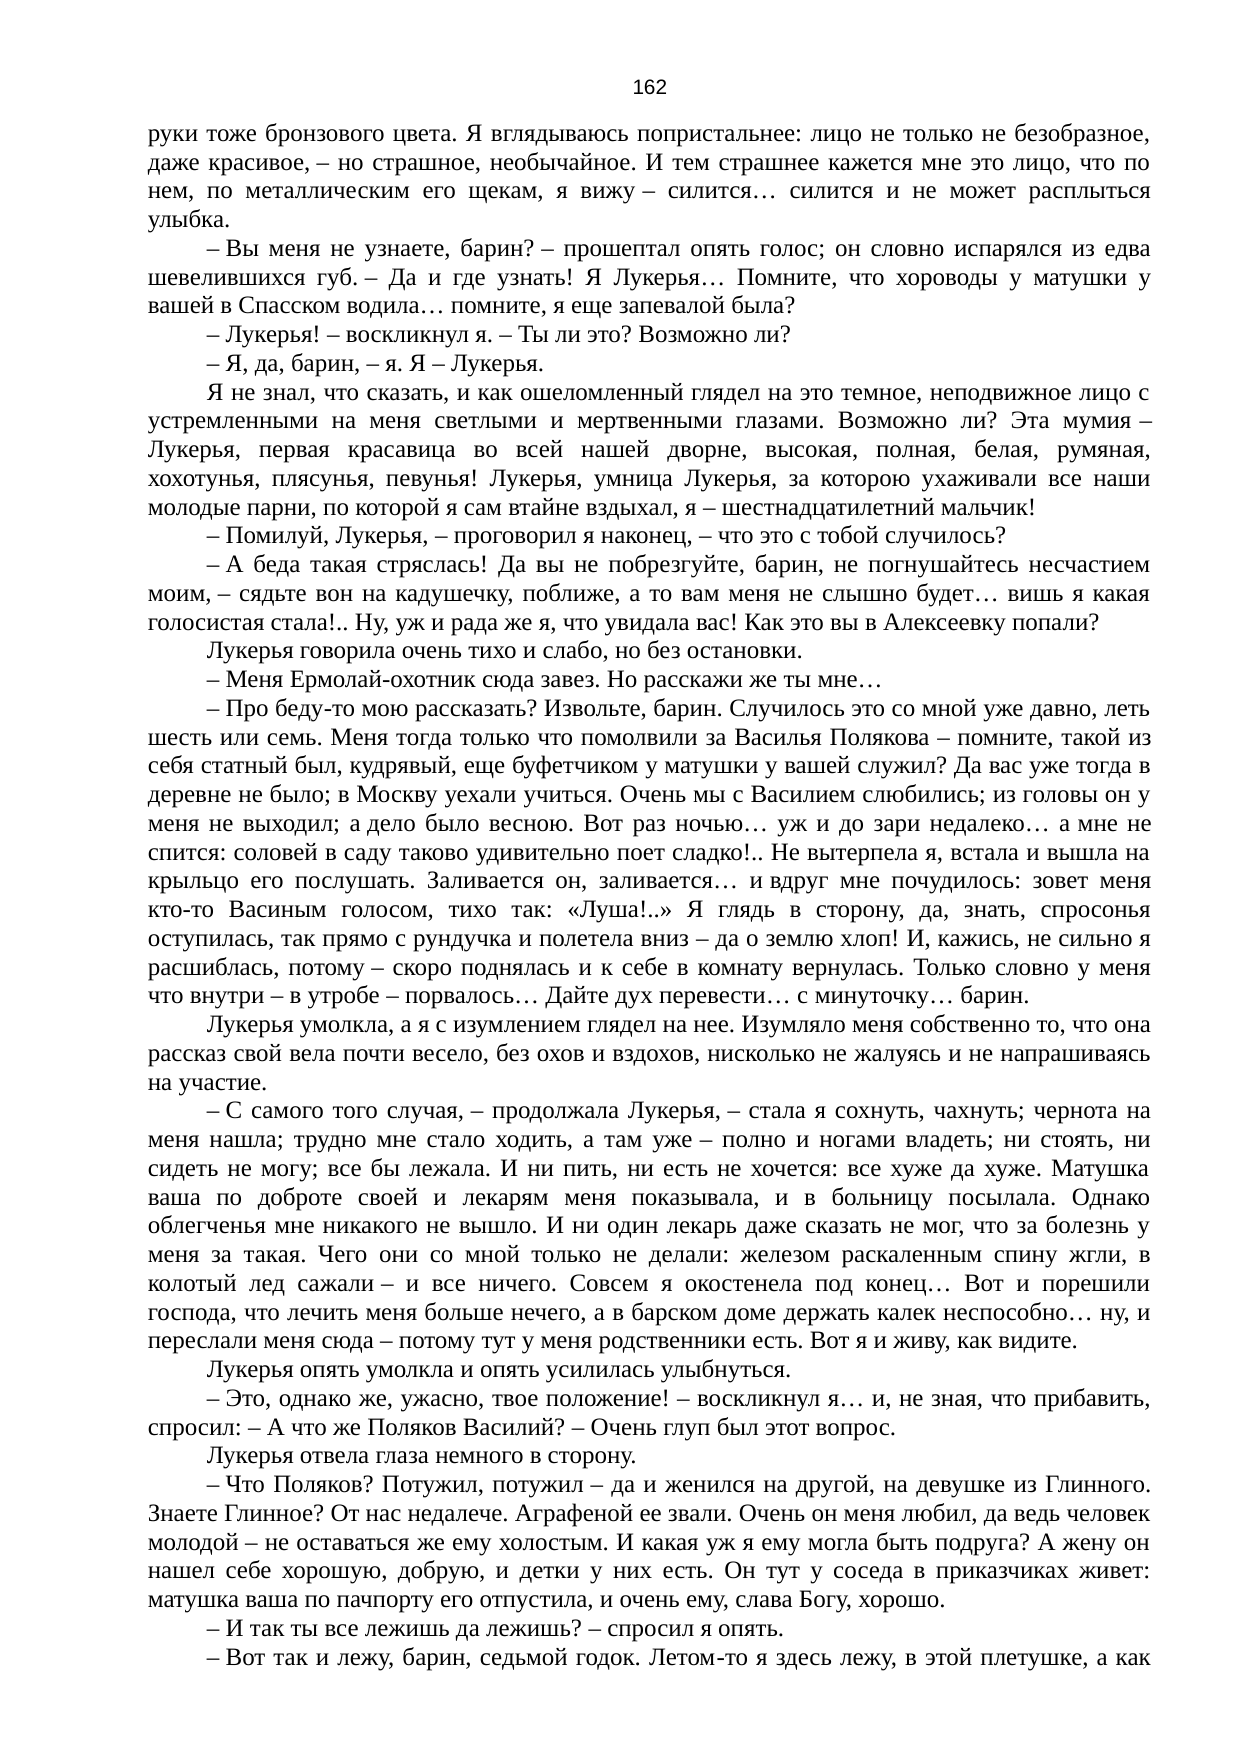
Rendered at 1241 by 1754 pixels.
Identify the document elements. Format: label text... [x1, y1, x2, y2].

text – И так ты все лежишь да лежишь? – спросил я опять. [148, 1613, 1152, 1642]
text – Помилуй, Лукерья, – проговорил я наконец, – что это с тобой случилось? [148, 521, 1152, 549]
text руки тоже бронзового цвета. Я вглядываюсь попристальнее: лицо не только не безобразное, даже красивое, – но страшное, необычайное. И тем страшнее кажется мне это лицо, что по нем, по металлическим его щекам, я вижу – силится… силится и не может расплыться улыбка. [148, 118, 1152, 233]
text – Лукерья! – воскликнул я. – Ты ли это? Возможно ли? [148, 319, 1152, 348]
text – Про беду‑то мою рассказать? Извольте, барин. Случилось это со мной уже давно, леть шесть или семь. Меня тогда только что помолвили за Василья Полякова – помните, такой из себя статный был, кудрявый, еще буфетчиком у матушки у вашей служил? Да вас уже тогда в деревне не было; в Москву уехали учиться. Очень мы с Василием слюбились; из головы он у меня не выходил; а дело было весною. Вот раз ночью… уж и до зари недалеко… а мне не спится: соловей в саду таково удивительно поет сладко!.. Не вытерпела я, встала и вышла на крыльцо его послушать. Заливается он, заливается… и вдруг мне почудилось: зовет меня кто‑то Васиным голосом, тихо так: «Луша!..» Я глядь в сторону, да, знать, спросонья оступилась, так прямо с рундучка и полетела вниз – да о землю хлоп! И, кажись, не сильно я расшиблась, потому – скоро поднялась и к себе в комнату вернулась. Только словно у меня что внутри – в утробе – порвалось… Дайте дух перевести… с минуточку… барин. [148, 693, 1152, 1009]
text – Это, однако же, ужасно, твое положение! – воскликнул я… и, не зная, что прибавить, спросил: – А что же Поляков Василий? – Очень глуп был этот вопрос. [148, 1383, 1152, 1441]
text – А беда такая стряслась! Да вы не побрезгуйте, барин, не погнушайтесь несчастием моим, – сядьте вон на кадушечку, поближе, а то вам меня не слышно будет… вишь я какая голосистая стала!.. Ну, уж и рада же я, что увидала вас! Как это вы в Алексеевку попали? [148, 549, 1152, 636]
text – Что Поляков? Потужил, потужил – да и женился на другой, на девушке из Глинного. Знаете Глинное? От нас недалече. Аграфеной ее звали. Очень он меня любил, да ведь человек молодой – не оставаться же ему холостым. И какая уж я ему могла быть подруга? А жену он нашел себе хорошую, добрую, и детки у них есть. Он тут у соседа в приказчиках живет: матушка ваша по пачпорту его отпустила, и очень ему, слава Богу, хорошо. [148, 1469, 1152, 1613]
text – Я, да, барин, – я. Я – Лукерья. [148, 348, 1152, 377]
text Лукерья говорила очень тихо и слабо, но без остановки. [148, 636, 1152, 664]
text – С самого того случая, – продолжала Лукерья, – стала я сохнуть, чахнуть; чернота на меня нашла; трудно мне стало ходить, а там уже – полно и ногами владеть; ни стоять, ни сидеть не могу; все бы лежала. И ни пить, ни есть не хочется: все хуже да хуже. Матушка ваша по доброте своей и лекарям меня показывала, и в больницу посылала. Однако облегченья мне никакого не вышло. И ни один лекарь даже сказать не мог, что за болезнь у меня за такая. Чего они со мной только не делали: железом раскаленным спину жгли, в колотый лед сажали – и все ничего. Совсем я окостенела под конец… Вот и порешили господа, что лечить меня больше нечего, а в барском доме держать калек неспособно… ну, и переслали меня сюда – потому тут у меня родственники есть. Вот я и живу, как видите. [148, 1096, 1152, 1354]
text – Меня Ермолай‑охотник сюда завез. Но расскажи же ты мне… [148, 664, 1152, 693]
text – Вы меня не узнаете, барин? – прошептал опять голос; он словно испарялся из едва шевелившихся губ. – Да и где узнать! Я Лукерья… Помните, что хороводы у матушки у вашей в Спасском водила… помните, я еще запевалой была? [148, 233, 1152, 319]
text Я не знал, что сказать, и как ошеломленный глядел на это темное, неподвижное лицо с устремленными на меня светлыми и мертвенными глазами. Возможно ли? Эта мумия – Лукерья, первая красавица во всей нашей дворне, высокая, полная, белая, румяная, хохотунья, плясунья, певунья! Лукерья, умница Лукерья, за которою ухаживали все наши молодые парни, по которой я сам втайне вздыхал, я – шестнадцатилетний мальчик! [148, 377, 1152, 521]
text Лукерья умолкла, а я с изумлением глядел на нее. Изумляло меня собственно то, что она рассказ свой вела почти весело, без охов и вздохов, нисколько не жалуясь и не напрашиваясь на участие. [148, 1009, 1152, 1096]
text Лукерья опять умолкла и опять усилилась улыбнуться. [148, 1354, 1152, 1383]
text – Вот так и лежу, барин, седьмой годок. Летом‑то я здесь лежу, в этой плетушке, а как [148, 1642, 1152, 1671]
text Лукерья отвела глаза немного в сторону. [148, 1441, 1152, 1469]
